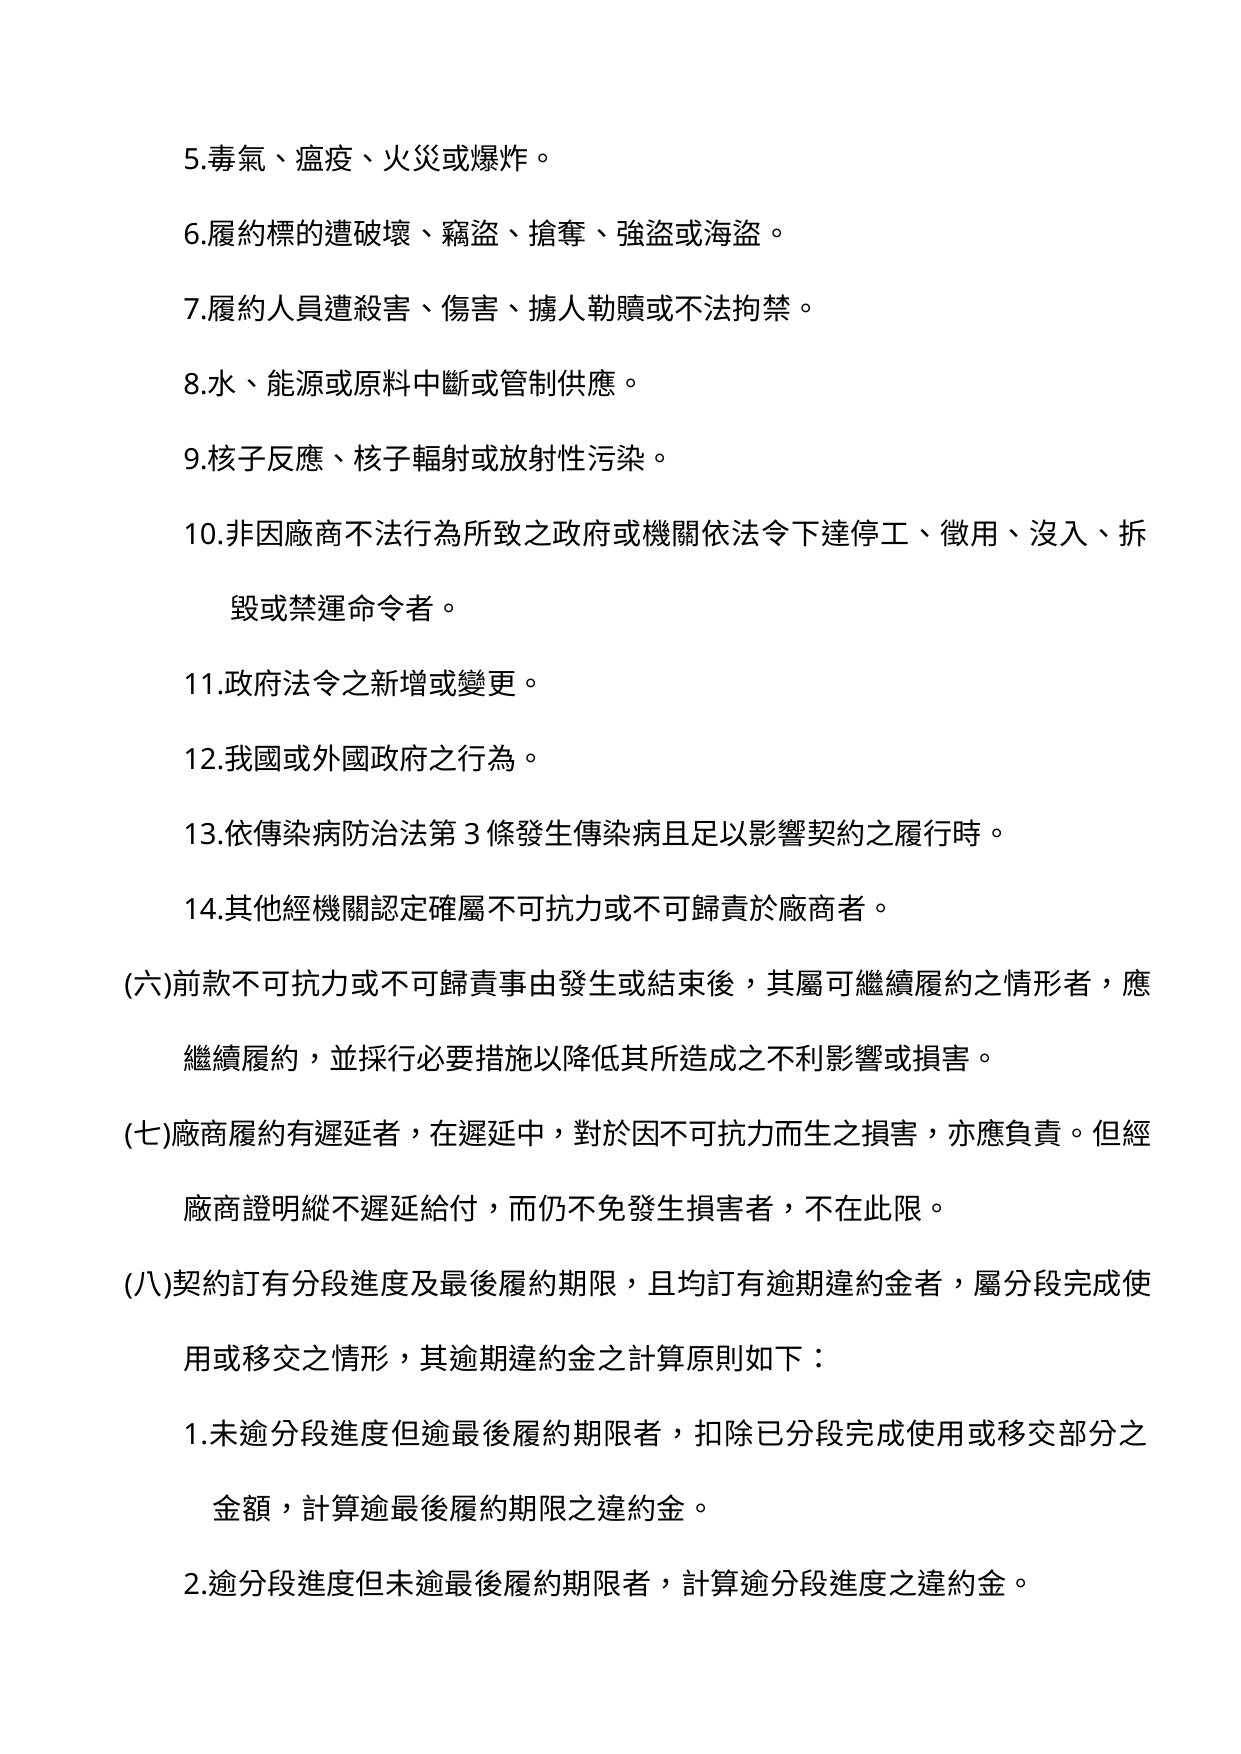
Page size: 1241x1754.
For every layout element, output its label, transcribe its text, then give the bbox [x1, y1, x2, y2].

text (七)廠商履約有遲延者，在遲延中，對於因不可抗力而生之損害，亦應負責。但經廠商證明縱不遲延給付，而仍不免發生損害者，不在此限。 [124, 1094, 1152, 1244]
text 11.政府法令之新增或變更。 [183, 644, 1149, 719]
text 1.未逾分段進度但逾最後履約期限者，扣除已分段完成使用或移交部分之金額，計算逾最後履約期限之違約金。 [183, 1394, 1149, 1544]
text 6.履約標的遭破壞、竊盜、搶奪、強盜或海盜。 [183, 194, 1149, 269]
text 14.其他經機關認定確屬不可抗力或不可歸責於廠商者。 [183, 869, 1149, 944]
text 7.履約人員遭殺害、傷害、擄人勒贖或不法拘禁。 [183, 269, 1149, 344]
text 8.水、能源或原料中斷或管制供應。 [183, 344, 1149, 419]
text 2.逾分段進度但未逾最後履約期限者，計算逾分段進度之違約金。 [183, 1544, 1149, 1619]
text 9.核子反應、核子輻射或放射性污染。 [183, 419, 1149, 494]
text 13.依傳染病防治法第3條發生傳染病且足以影響契約之履行時。 [183, 794, 1149, 869]
text 5.毒氣、瘟疫、火災或爆炸。 [183, 119, 1149, 194]
text (八)契約訂有分段進度及最後履約期限，且均訂有逾期違約金者，屬分段完成使用或移交之情形，其逾期違約金之計算原則如下： [124, 1244, 1152, 1394]
text 12.我國或外國政府之行為。 [183, 719, 1149, 794]
text (六)前款不可抗力或不可歸責事由發生或結束後，其屬可繼續履約之情形者，應繼續履約，並採行必要措施以降低其所造成之不利影響或損害。 [124, 944, 1152, 1094]
text 10.非因廠商不法行為所致之政府或機關依法令下達停工、徵用、沒入、拆毀或禁運命令者。 [183, 494, 1149, 644]
